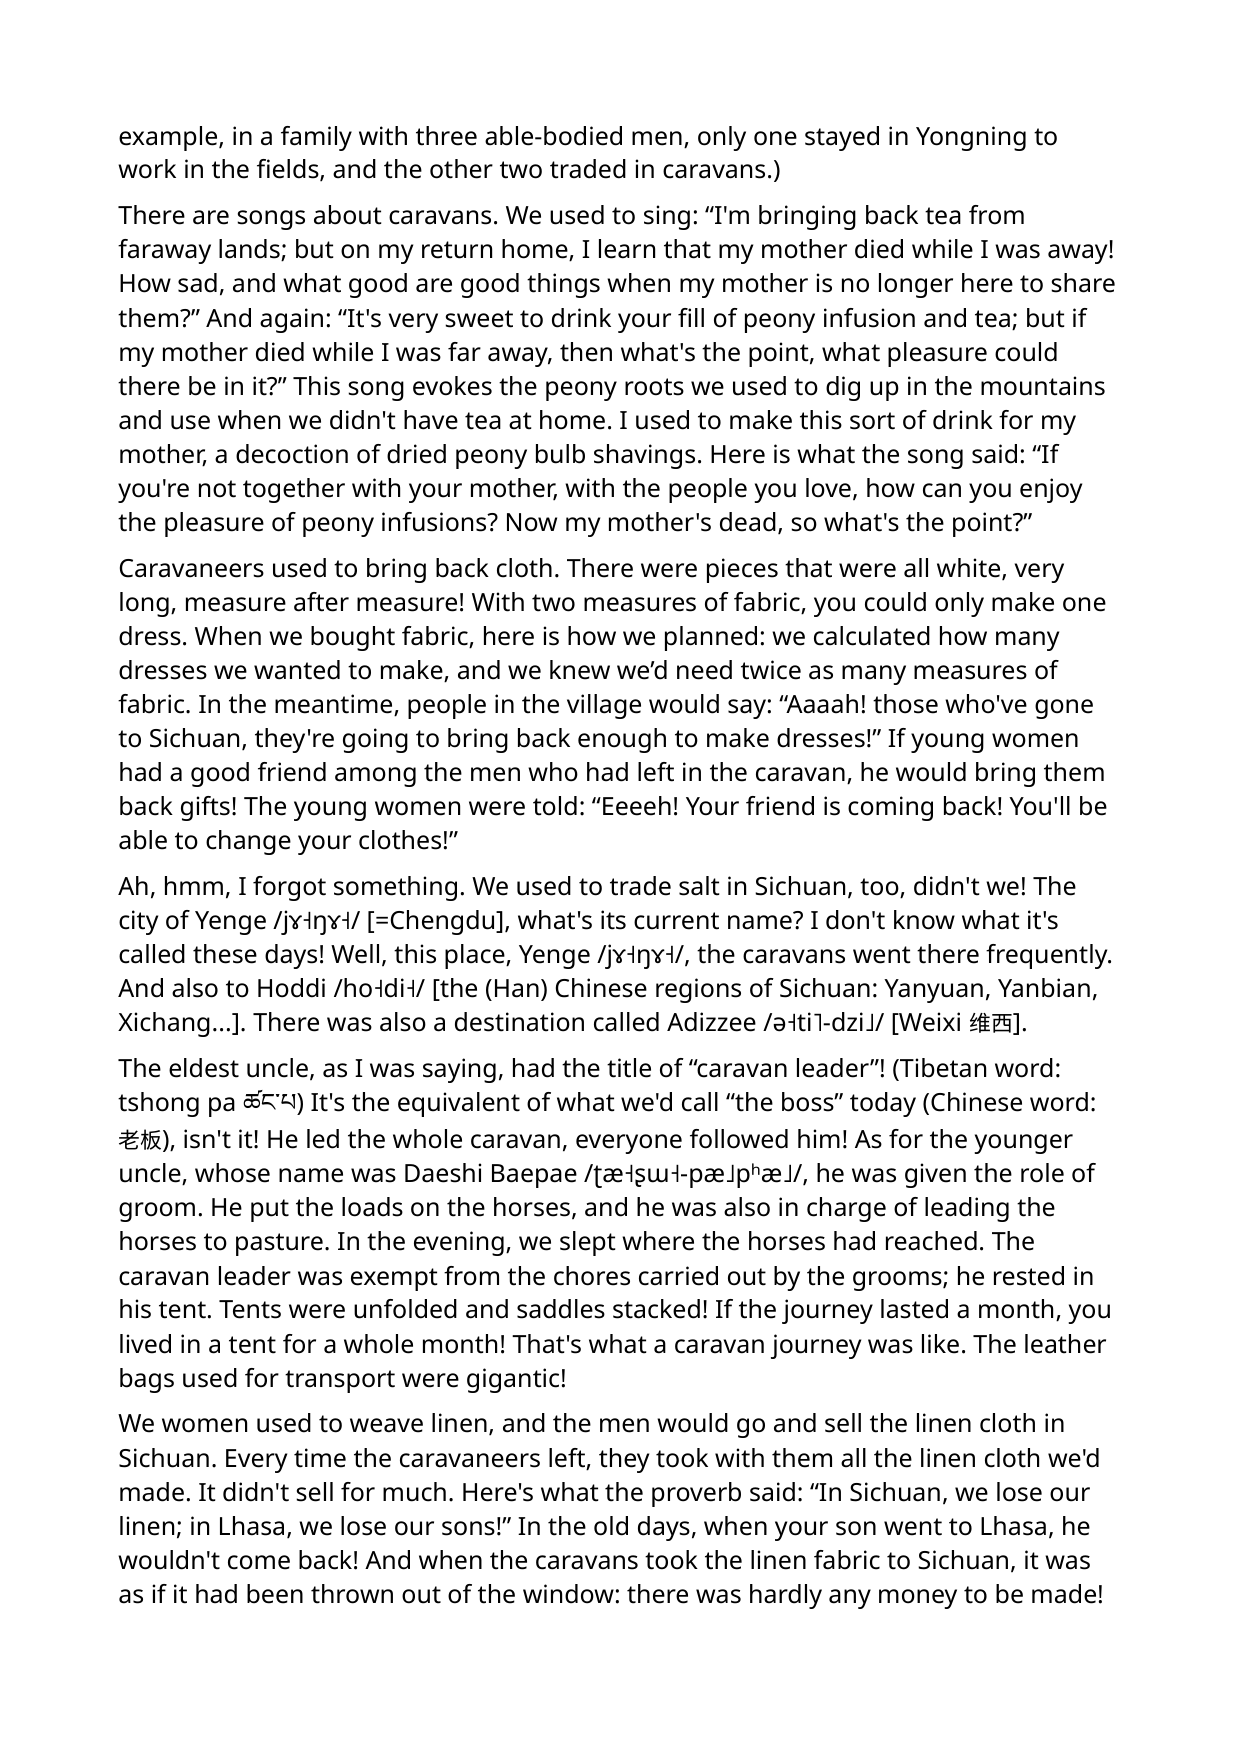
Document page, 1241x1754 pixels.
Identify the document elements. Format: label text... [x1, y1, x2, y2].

text Caravaneers used to bring back cloth. There were pieces that were all white, very long, measure after measure! With two measures of fabric, you could only make one dress. When we bought fabric, here is how we planned: we calculated how many dresses we wanted to make, and we knew we’d need twice as many measures of fabric. In the meantime, people in the village would say: “Aaaah! those who've gone to Sichuan, they're going to bring back enough to make dresses!” If young women had a good friend among the men who had left in the caravan, he would bring them back gifts! The young women were told: “Eeeeh! Your friend is coming back! You'll be able to change your clothes!” [118, 550, 1122, 857]
text We women used to weave linen, and the men would go and sell the linen cloth in Sichuan. Every time the caravaneers left, they took with them all the linen cloth we'd made. It didn't sell for much. Here's what the proverb said: “In Sichuan, we lose our linen; in Lhasa, we lose our sons!” In the old days, when your son went to Lhasa, he wouldn't come back! And when the caravans took the linen fabric to Sichuan, it was as if it had been thrown out of the window: there was hardly any money to be made! [118, 1406, 1122, 1611]
text The eldest uncle, as I was saying, had the title of “caravan leader”! (Tibetan word: tshong pa ཚང་པ) It's the equivalent of what we'd call “the boss” today (Chinese word: 老板), isn't it! He led the whole caravan, everyone followed him! As for the younger uncle, whose name was Daeshi Baepae /ʈæ˧ʂɯ˧-pæ˩pʰæ˩/, he was given the role of groom. He put the loads on the horses, and he was also in charge of leading the horses to pasture. In the evening, we slept where the horses had reached. The caravan leader was exempt from the chores carried out by the grooms; he rested in his tent. Tents were unfolded and saddles stacked! If the journey lasted a month, you lived in a tent for a whole month! That's what a caravan journey was like. The leather bags used for transport were gigantic! [118, 1051, 1122, 1394]
text Ah, hmm, I forgot something. We used to trade salt in Sichuan, too, didn't we! The city of Yenge /jɤ˧ŋɤ˧/ [=Chengdu], what's its current name? I don't know what it's called these days! Well, this place, Yenge /jɤ˧ŋɤ˧/, the caravans went there frequently. And also to Hoddi /ho˧di˧/ [the (Han) Chinese regions of Sichuan: Yanyuan, Yanbian, Xichang...]. There was also a destination called Adizzee /ə˧ti˥-dzi˩/ [Weixi 维西]. [118, 869, 1122, 1039]
text example, in a family with three able-bodied men, only one stayed in Yongning to work in the fields, and the other two traded in caravans.) [118, 118, 1122, 186]
text There are songs about caravans. We used to sing: “I'm bringing back tea from faraway lands; but on my return home, I learn that my mother died while I was away! How sad, and what good are good things when my mother is no longer here to share them?” And again: “It's very sweet to drink your fill of peony infusion and tea; but if my mother died while I was far away, then what's the point, what pleasure could there be in it?” This song evokes the peony roots we used to dig up in the mountains and use when we didn't have tea at home. I used to make this sort of drink for my mother, a decoction of dried peony bulb shavings. Here is what the song said: “If you're not together with your mother, with the people you love, how can you enjoy the pleasure of peony infusions? Now my mother's dead, so what's the point?” [118, 198, 1122, 539]
